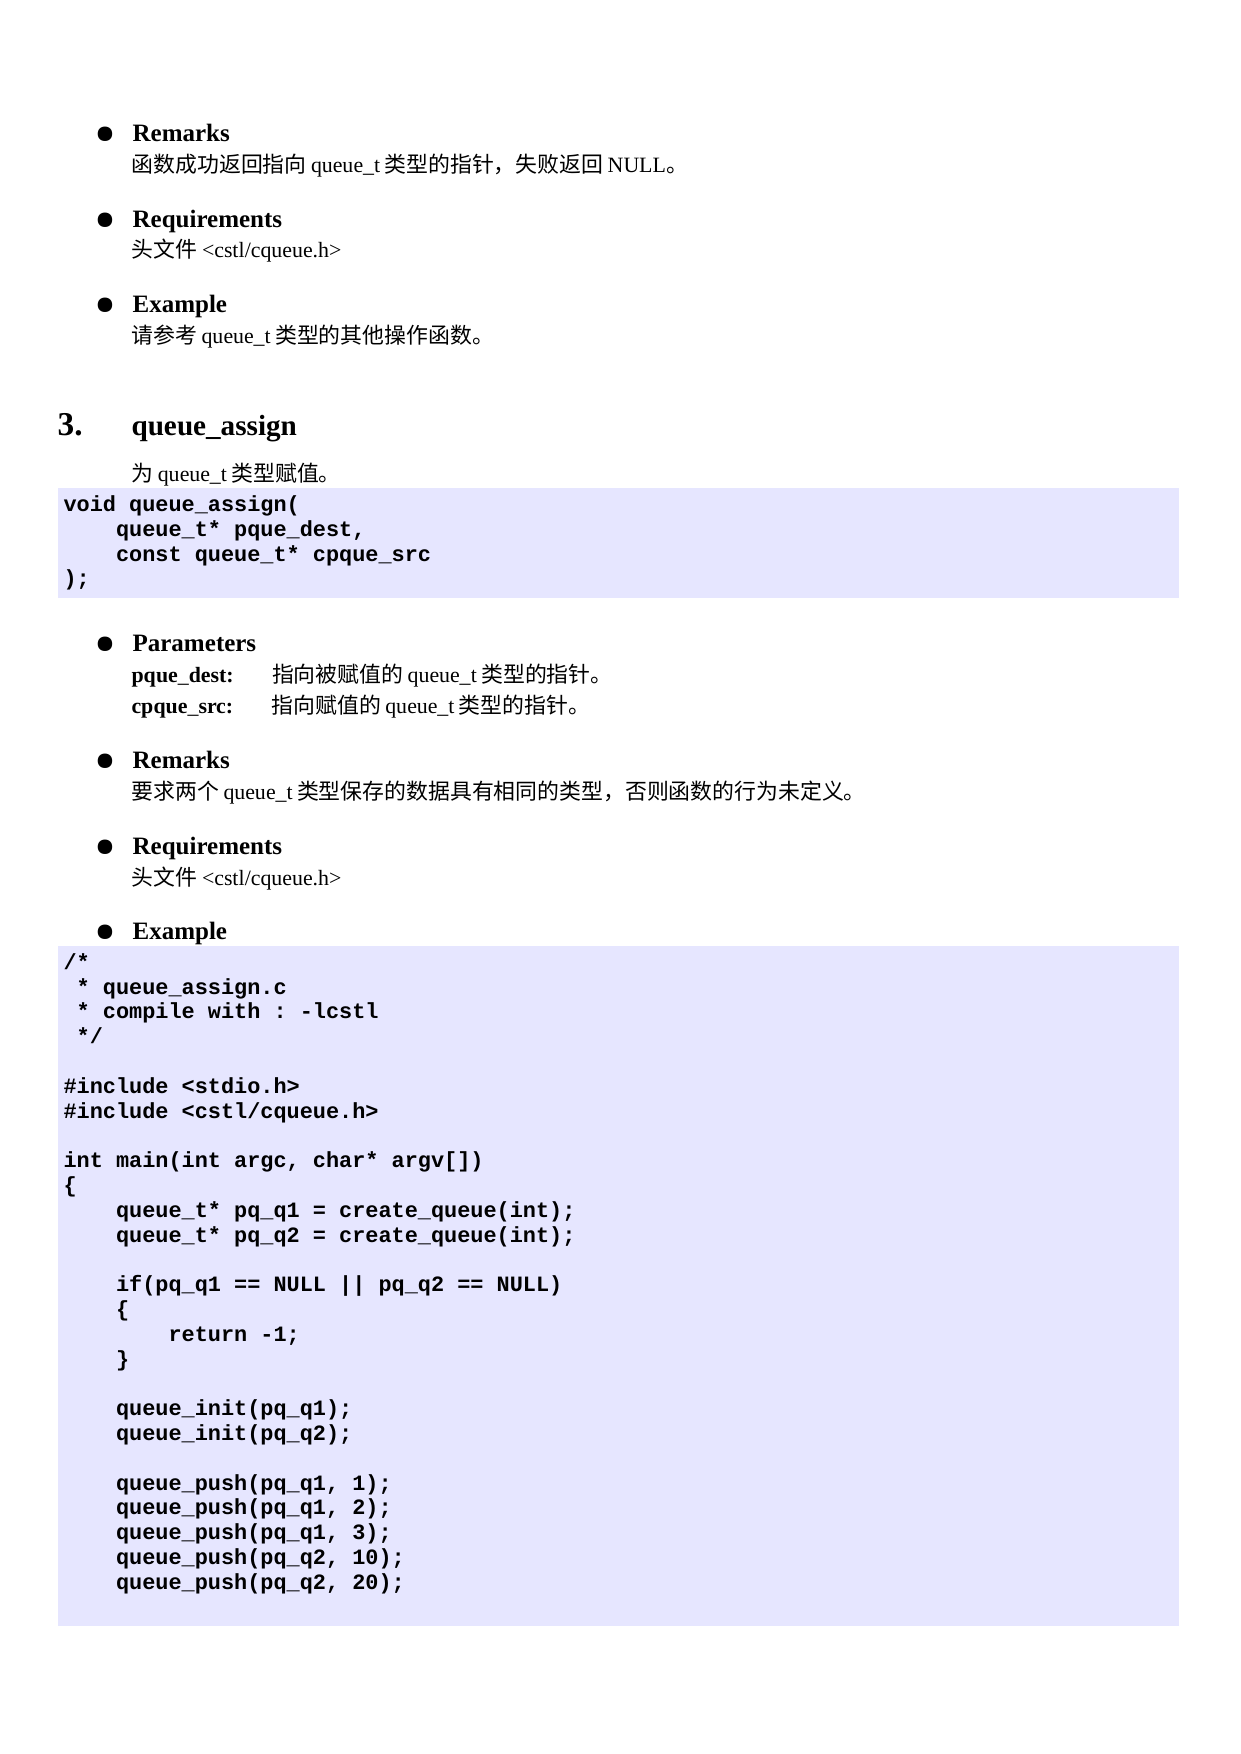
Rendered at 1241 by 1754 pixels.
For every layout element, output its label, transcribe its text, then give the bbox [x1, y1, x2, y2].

list Remarks [95, 745, 1179, 774]
text 函数成功返回指向queue_t类型的指针，失败返回NULL。 [57, 147, 1179, 178]
text 为queue_t类型赋值。 [57, 456, 1179, 487]
text pque_dest: 指向被赋值的queue_t类型的指针。 [57, 657, 1179, 688]
table_header /* * queue_assign.c * compile with : -lcstl */ #include <stdio.h> #include <cstl/cqueue.h> int main(int argc, char* argv[]) { queue_t* pq_q1 = create_queue(int); queue_t* pq_q2 = create_queue(int); if(pq_q1 == NULL || pq_q2 == NULL) { return -1; } queue_init(pq_q1); queue_init(pq_q2); queue_push(pq_q1, 1); queue_push(pq_q1, 2); queue_push(pq_q1, 3); queue_push(pq_q2, 10); queue_push(pq_q2, 20); [58, 946, 1179, 1626]
list Remarks [95, 118, 1179, 147]
list Example [95, 916, 1179, 945]
subtitle queue_assign [57, 405, 1179, 443]
table_header void queue_assign( queue_t* pque_dest, const queue_t* cpque_src ); [58, 488, 1179, 598]
text 头文件 <cstl/cqueue.h> [57, 232, 1179, 264]
text 头文件 <cstl/cqueue.h> [57, 859, 1179, 891]
list Requirements [95, 831, 1179, 859]
list Example [95, 289, 1179, 318]
text 要求两个queue_t类型保存的数据具有相同的类型，否则函数的行为未定义。 [57, 774, 1179, 806]
list Parameters [95, 628, 1179, 657]
list Requirements [95, 204, 1179, 232]
text 请参考queue_t类型的其他操作函数。 [57, 318, 1179, 350]
text cpque_src: 指向赋值的queue_t类型的指针。 [57, 688, 1179, 720]
